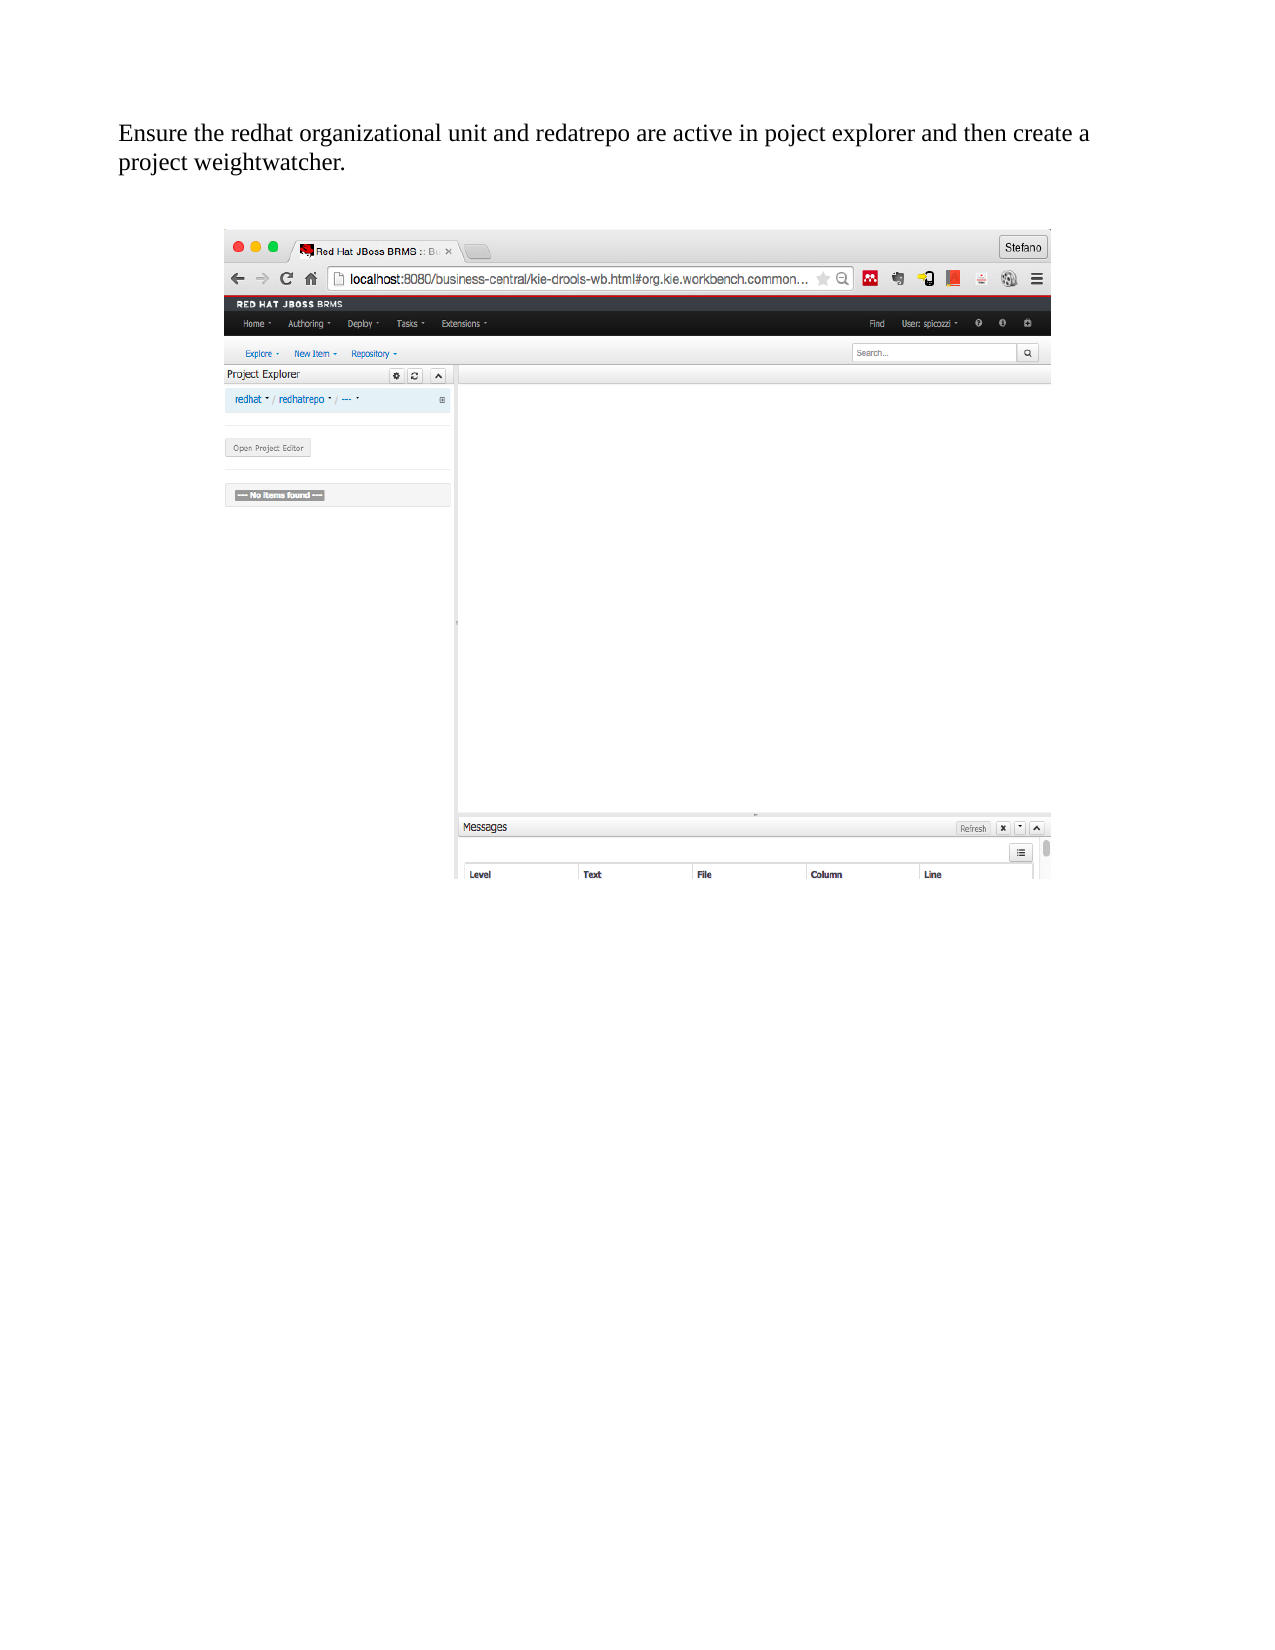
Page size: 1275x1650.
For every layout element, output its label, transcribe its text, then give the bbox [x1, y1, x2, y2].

text Ensure the redhat organizational unit and redatrepo are active in poject explorer and then create a project weightwatcher. [118, 118, 1157, 176]
picture [224, 229, 1051, 879]
